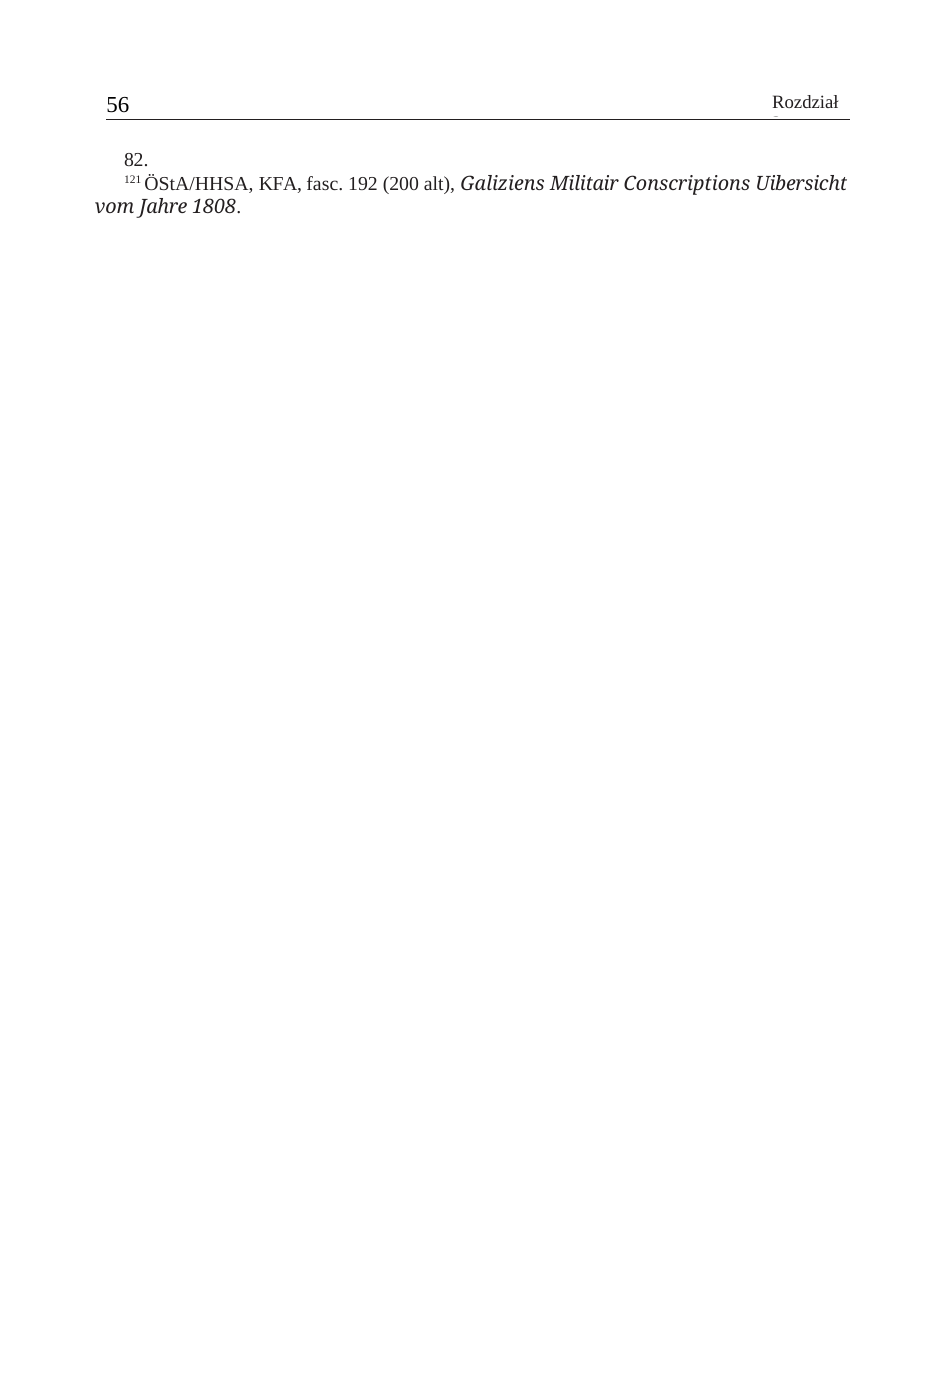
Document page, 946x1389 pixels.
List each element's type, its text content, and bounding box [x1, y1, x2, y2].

text 121 ÖStA/HHSA, KFA, fasc. 192 (200 alt), Galiziens Militair Conscriptions Uibersicht vom Jahre 1808. [94, 172, 862, 219]
text 82. [124, 148, 879, 171]
